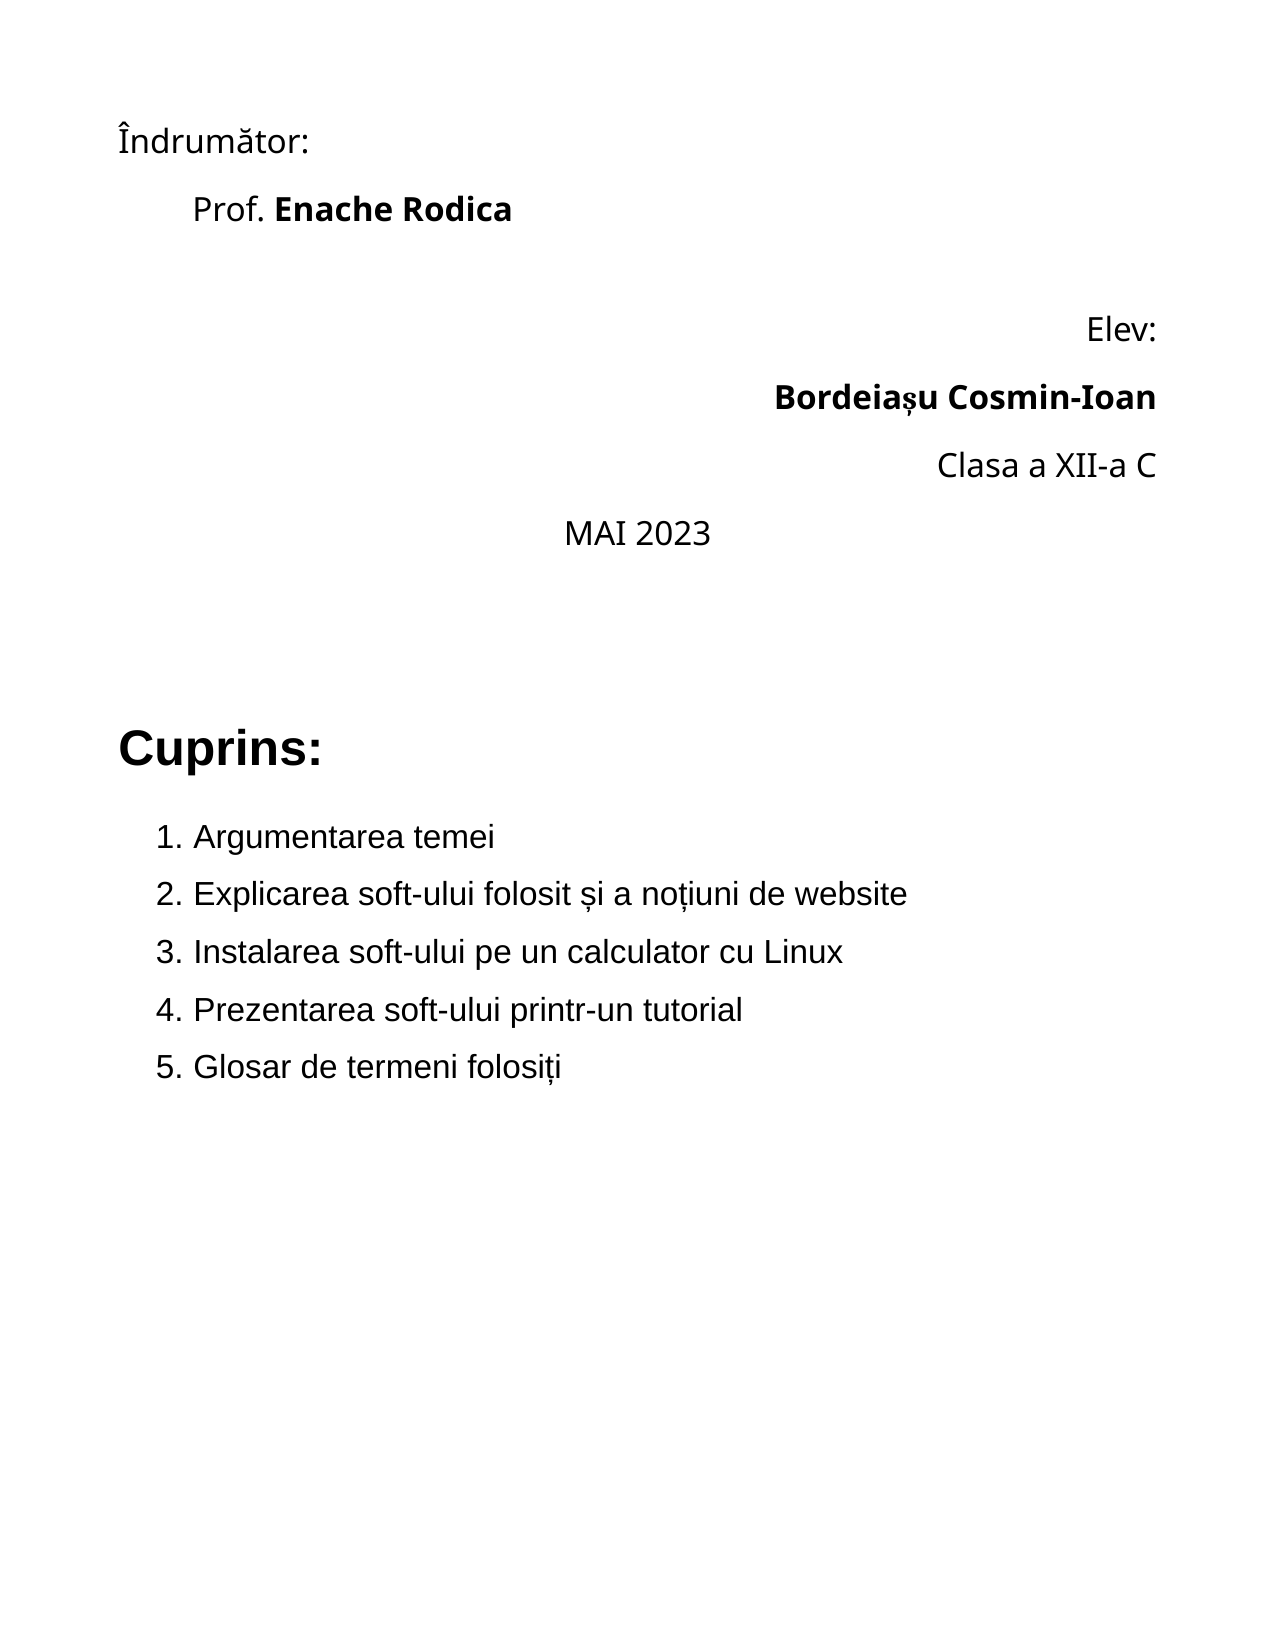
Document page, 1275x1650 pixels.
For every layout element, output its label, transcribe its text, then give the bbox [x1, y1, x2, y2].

text Prof. Enache Rodica [118, 186, 1157, 232]
text MAI 2023 [118, 510, 1157, 555]
list Glosar de termeni folosiți [156, 1047, 1157, 1086]
list Prezentarea soft-ului printr-un tutorial [156, 990, 1157, 1028]
list Argumentarea temei [156, 817, 1157, 855]
list Instalarea soft-ului pe un calculator cu Linux [156, 932, 1157, 971]
text Îndrumător: [118, 118, 1157, 163]
text Bordeiașu Cosmin-Ioan [118, 373, 1157, 419]
text Clasa a XII-a C [118, 442, 1157, 487]
list Explicarea soft-ului folosit și a noțiuni de website [156, 874, 1157, 913]
text Elev: [118, 305, 1157, 351]
subtitle Cuprins: [118, 718, 1157, 776]
